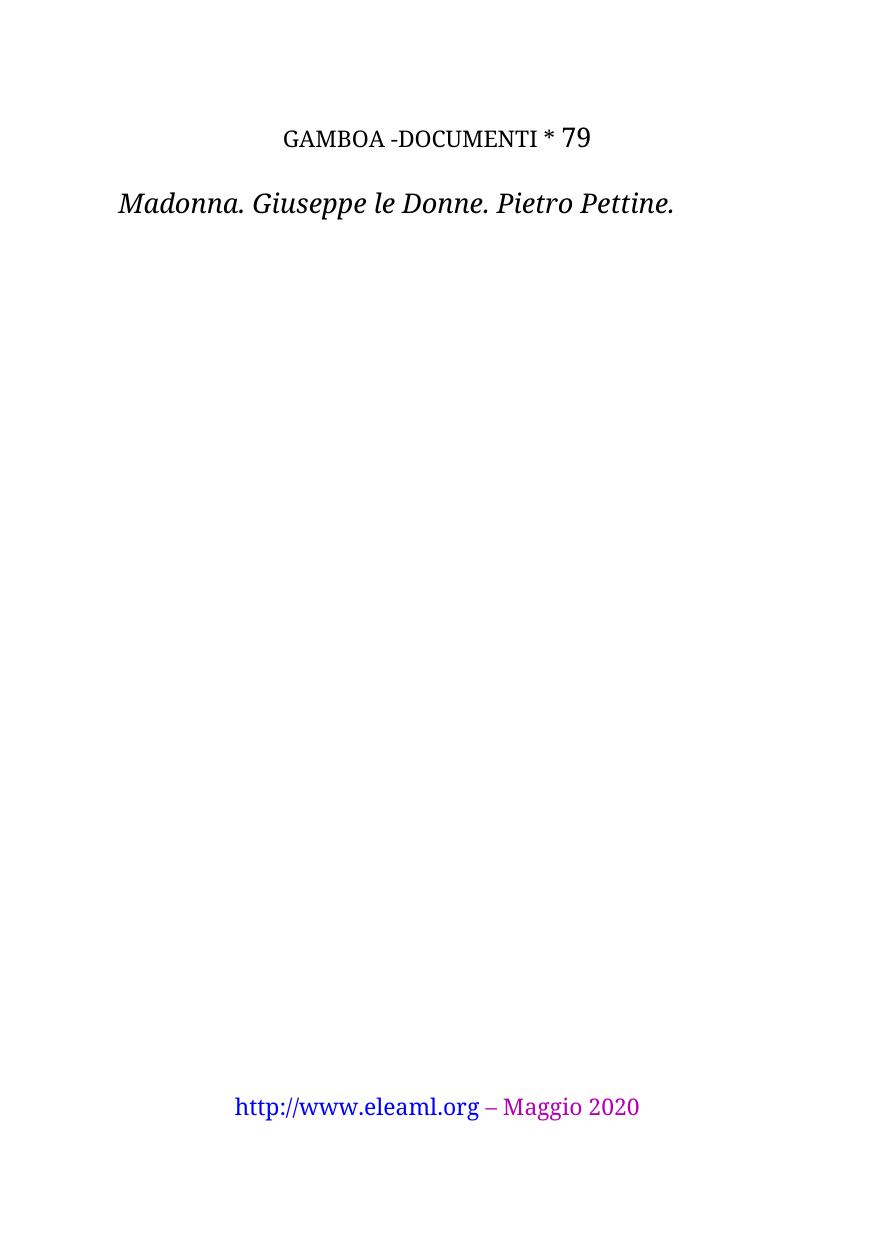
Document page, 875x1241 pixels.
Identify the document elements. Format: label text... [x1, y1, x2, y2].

text Madonna. Giuseppe le Donne. Pietro Pettine. [118, 184, 756, 221]
